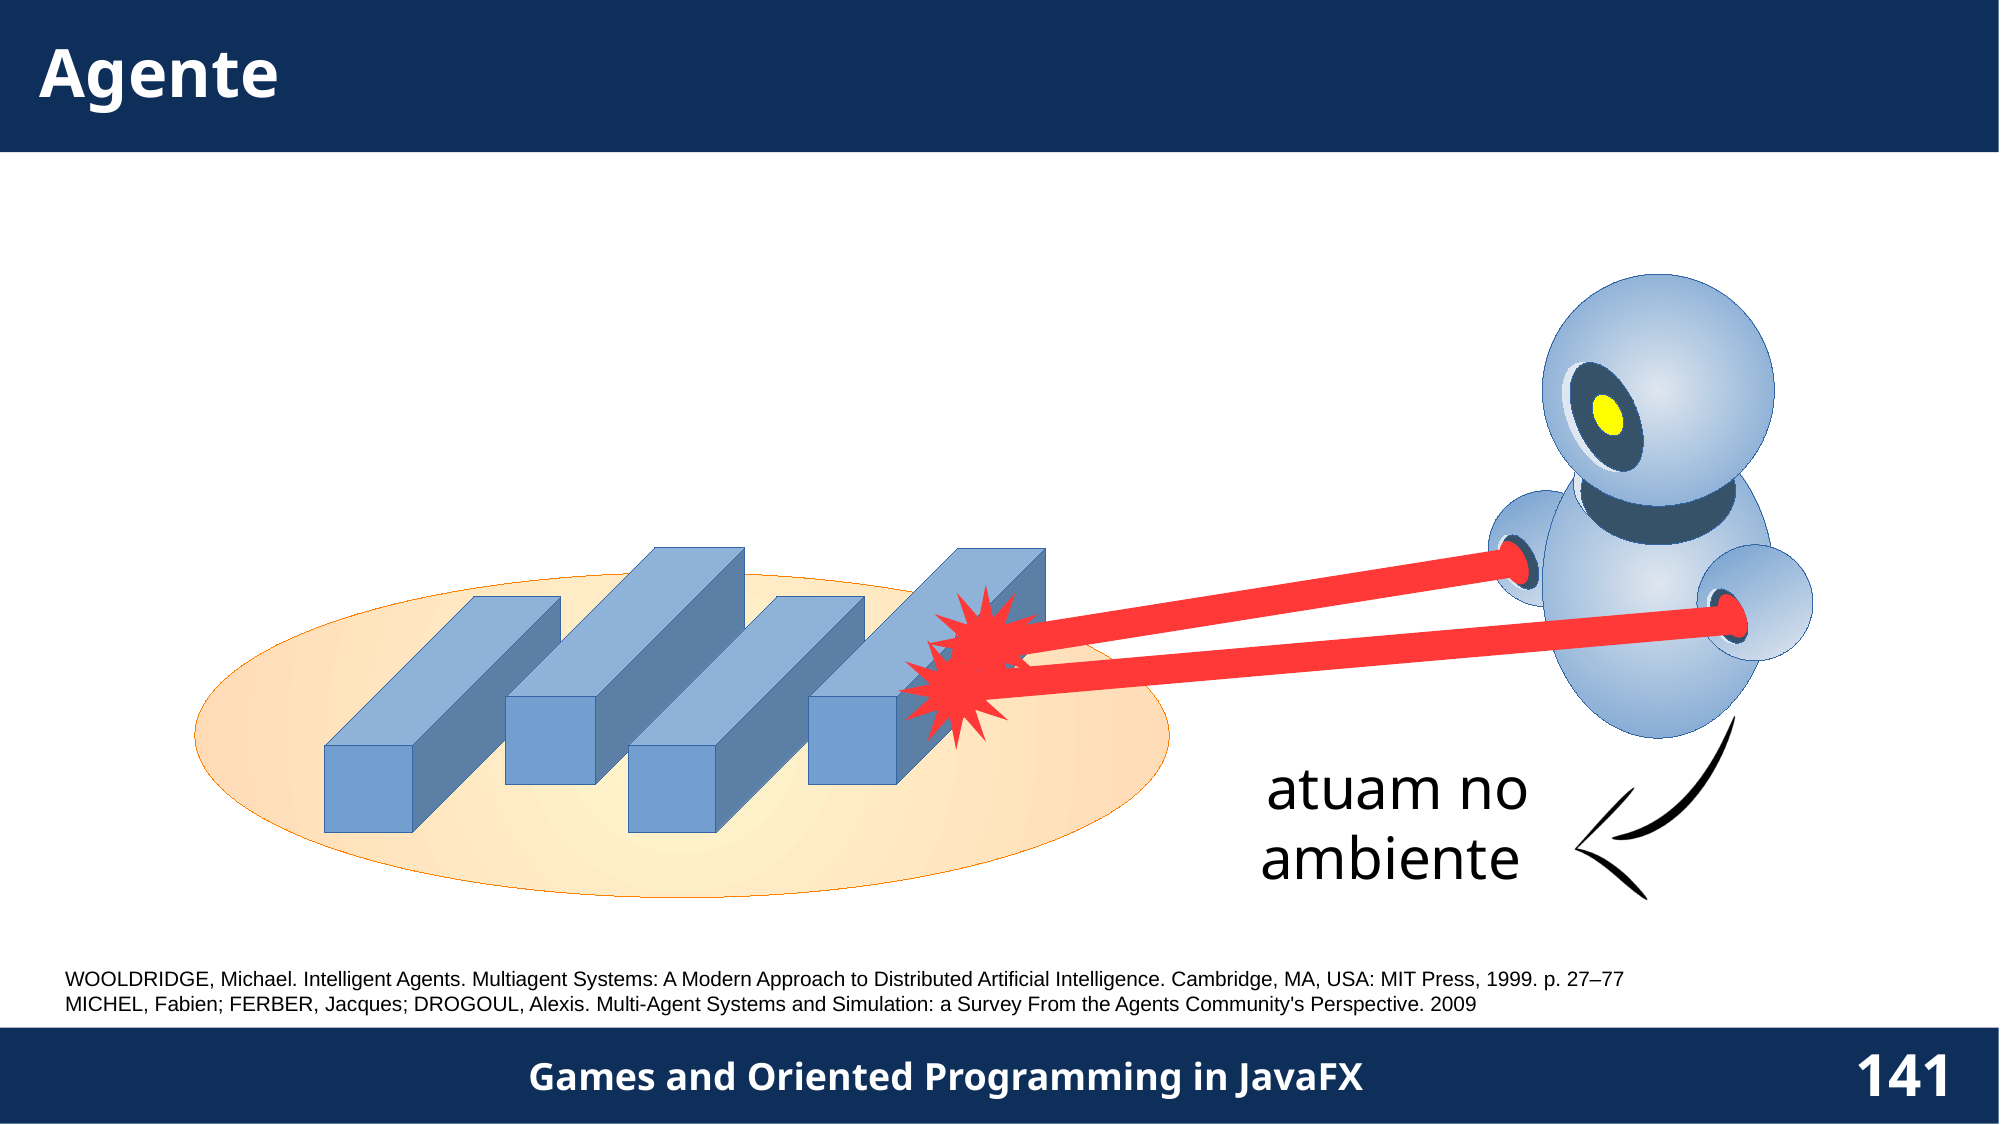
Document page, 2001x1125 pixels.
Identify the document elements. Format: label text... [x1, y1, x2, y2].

picture [1576, 714, 1792, 918]
text_box Agente [25, 23, 1999, 119]
text_box atuam no ambiente [1220, 743, 1576, 899]
text_box [194, 274, 1813, 898]
text_box WOOLDRIDGE, Michael. Intelligent Agents. Multiagent Systems: A Modern Approach to Distributed Artificial Intelligence. Cambridge, MA, USA: MIT Press, 1999. p. 27–77 MICHEL, Fabien; FERBER, Jacques; DROGOUL, Alexis. Multi-Agent Systems and Simulation: a Survey From the Agents Community's Perspective. 2009 [50, 958, 1969, 1024]
